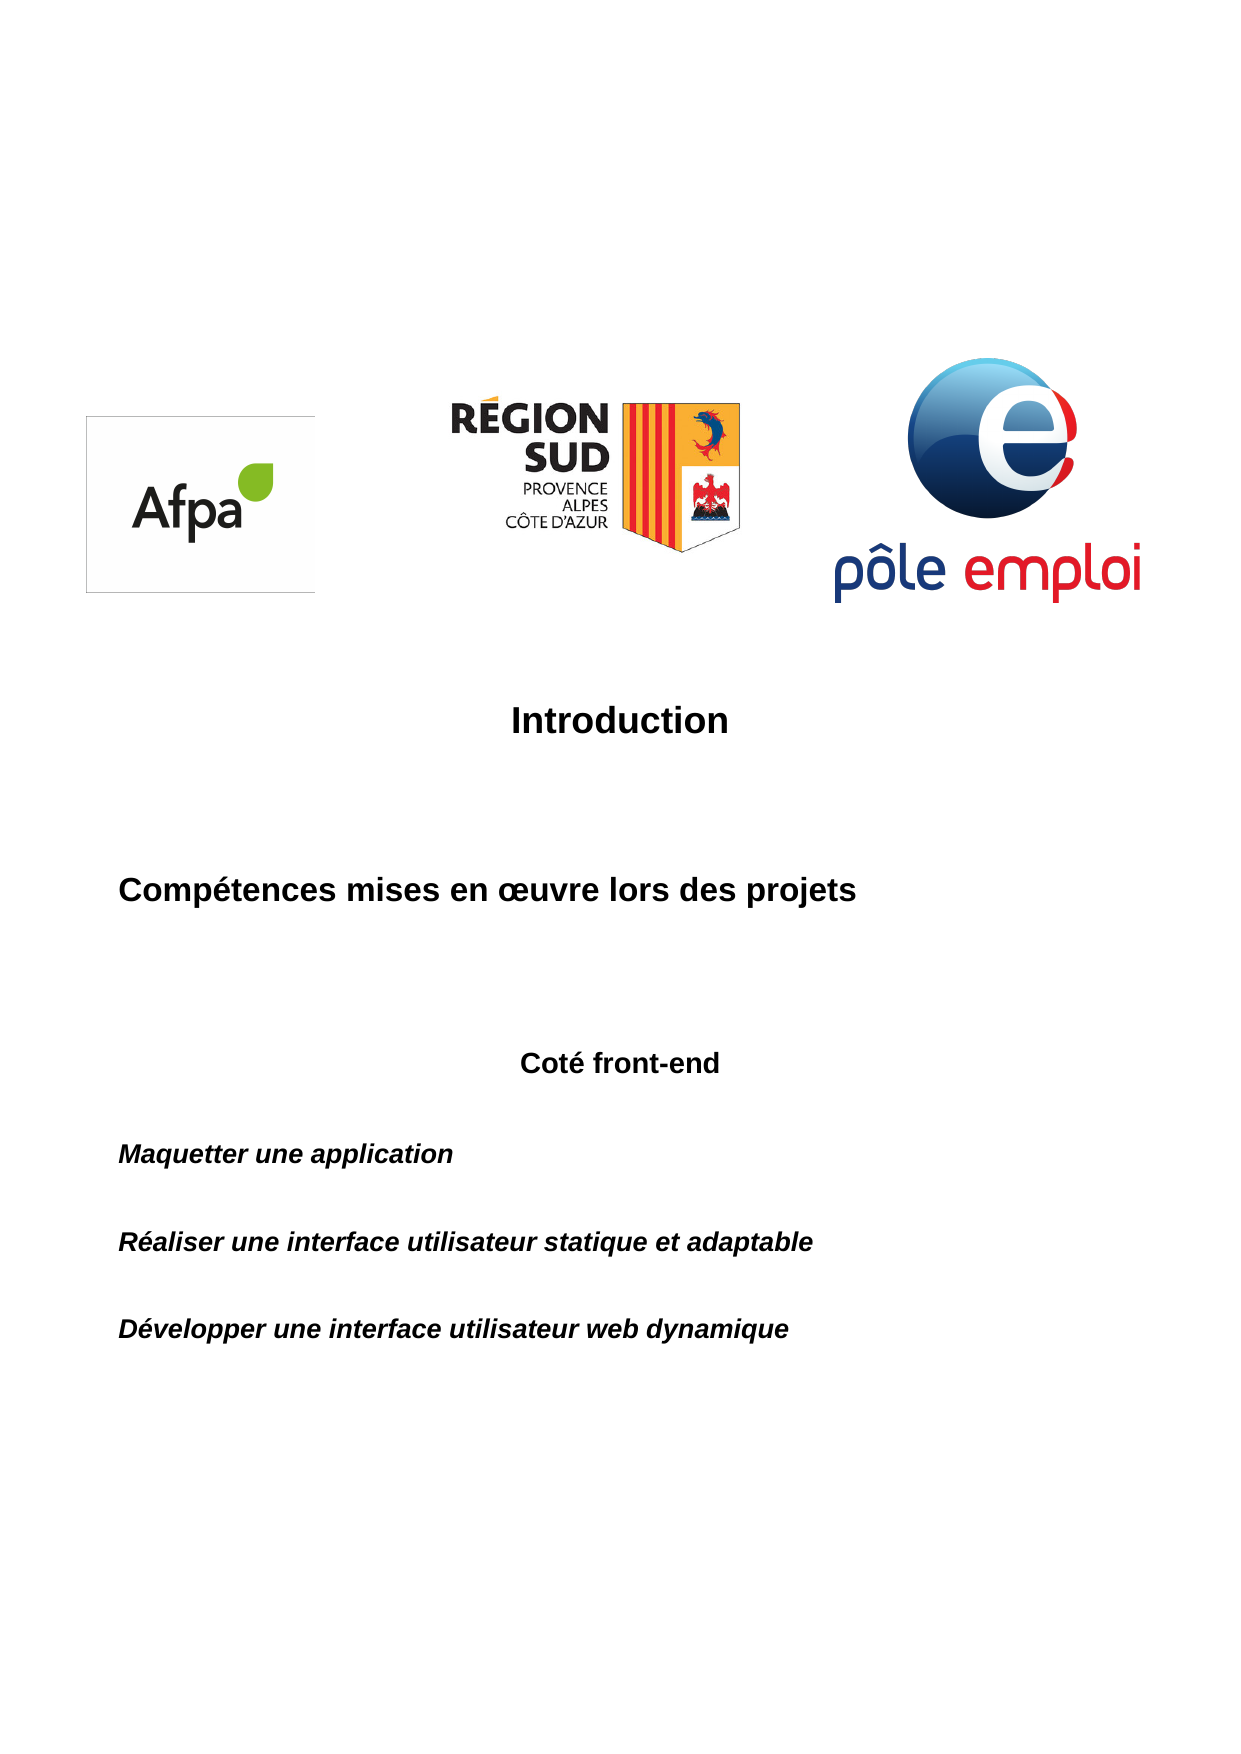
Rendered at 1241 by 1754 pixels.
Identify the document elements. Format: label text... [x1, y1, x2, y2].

subtitle Compétences mises en œuvre lors des projets [118, 870, 1122, 909]
subtitle Réaliser une interface utilisateur statique et adaptable [118, 1226, 1122, 1257]
subtitle Introduction [118, 699, 1122, 742]
picture [86, 416, 315, 593]
picture [406, 367, 781, 584]
subtitle Maquetter une application [118, 1138, 1122, 1170]
subtitle Coté front-end [118, 1046, 1122, 1080]
subtitle Développer une interface utilisateur web dynamique [118, 1313, 1122, 1345]
picture [835, 358, 1140, 603]
